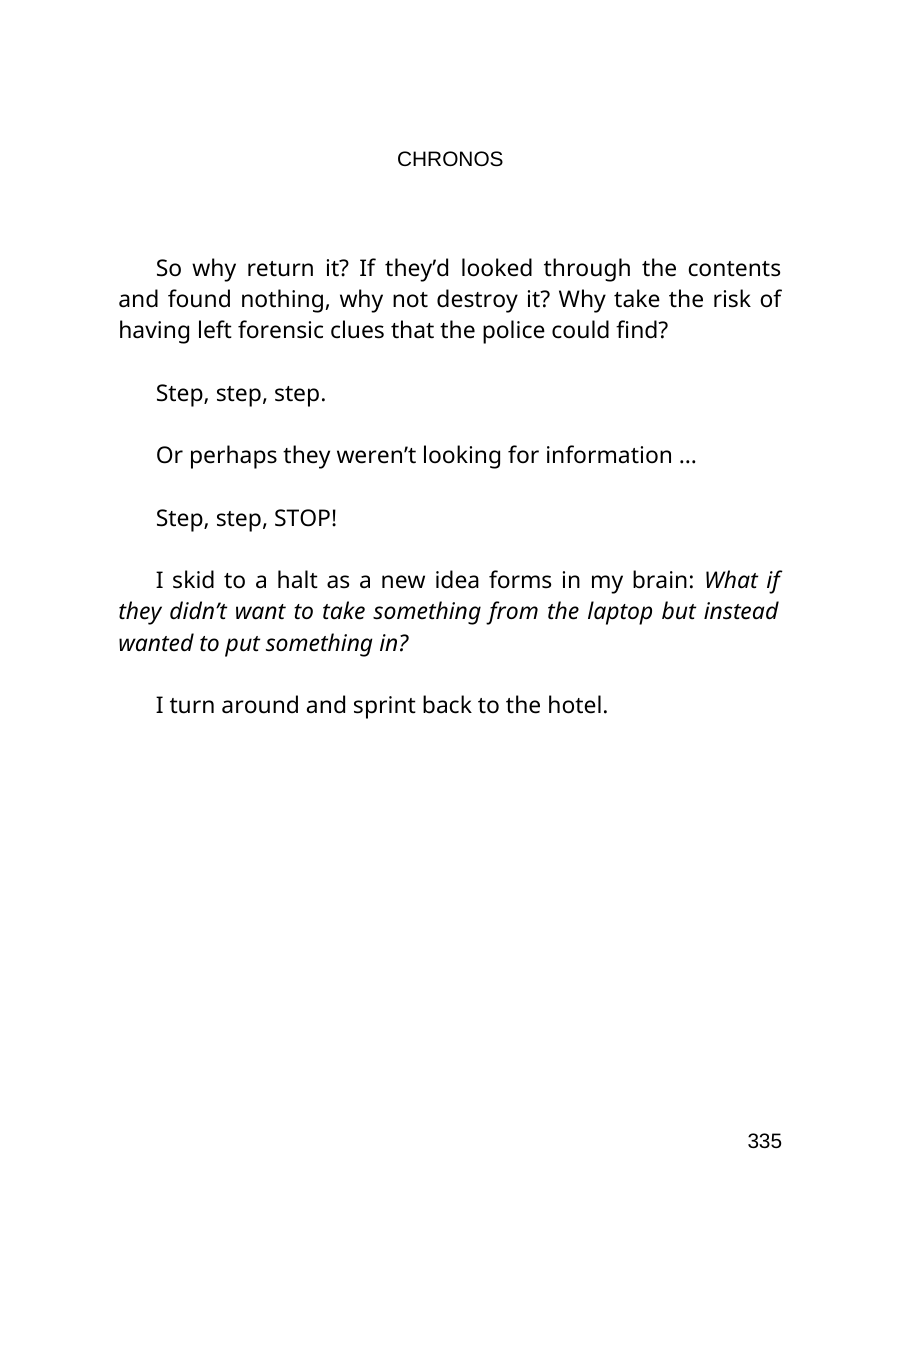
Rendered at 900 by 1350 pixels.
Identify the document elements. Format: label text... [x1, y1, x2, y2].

text I skid to a halt as a new idea forms in my brain: What if they didn’t want to take something from the laptop but instead wanted to put something in? [118, 564, 782, 658]
text Step, step, step. [118, 376, 782, 408]
text I turn around and sprint back to the hotel. [118, 689, 782, 720]
text Or perhaps they weren’t looking for information … [118, 439, 782, 470]
text So why return it? If they’d looked through the contents and found nothing, why not destroy it? Why take the risk of having left forensic clues that the police could find? [118, 251, 782, 345]
text Step, step, STOP! [118, 501, 782, 533]
